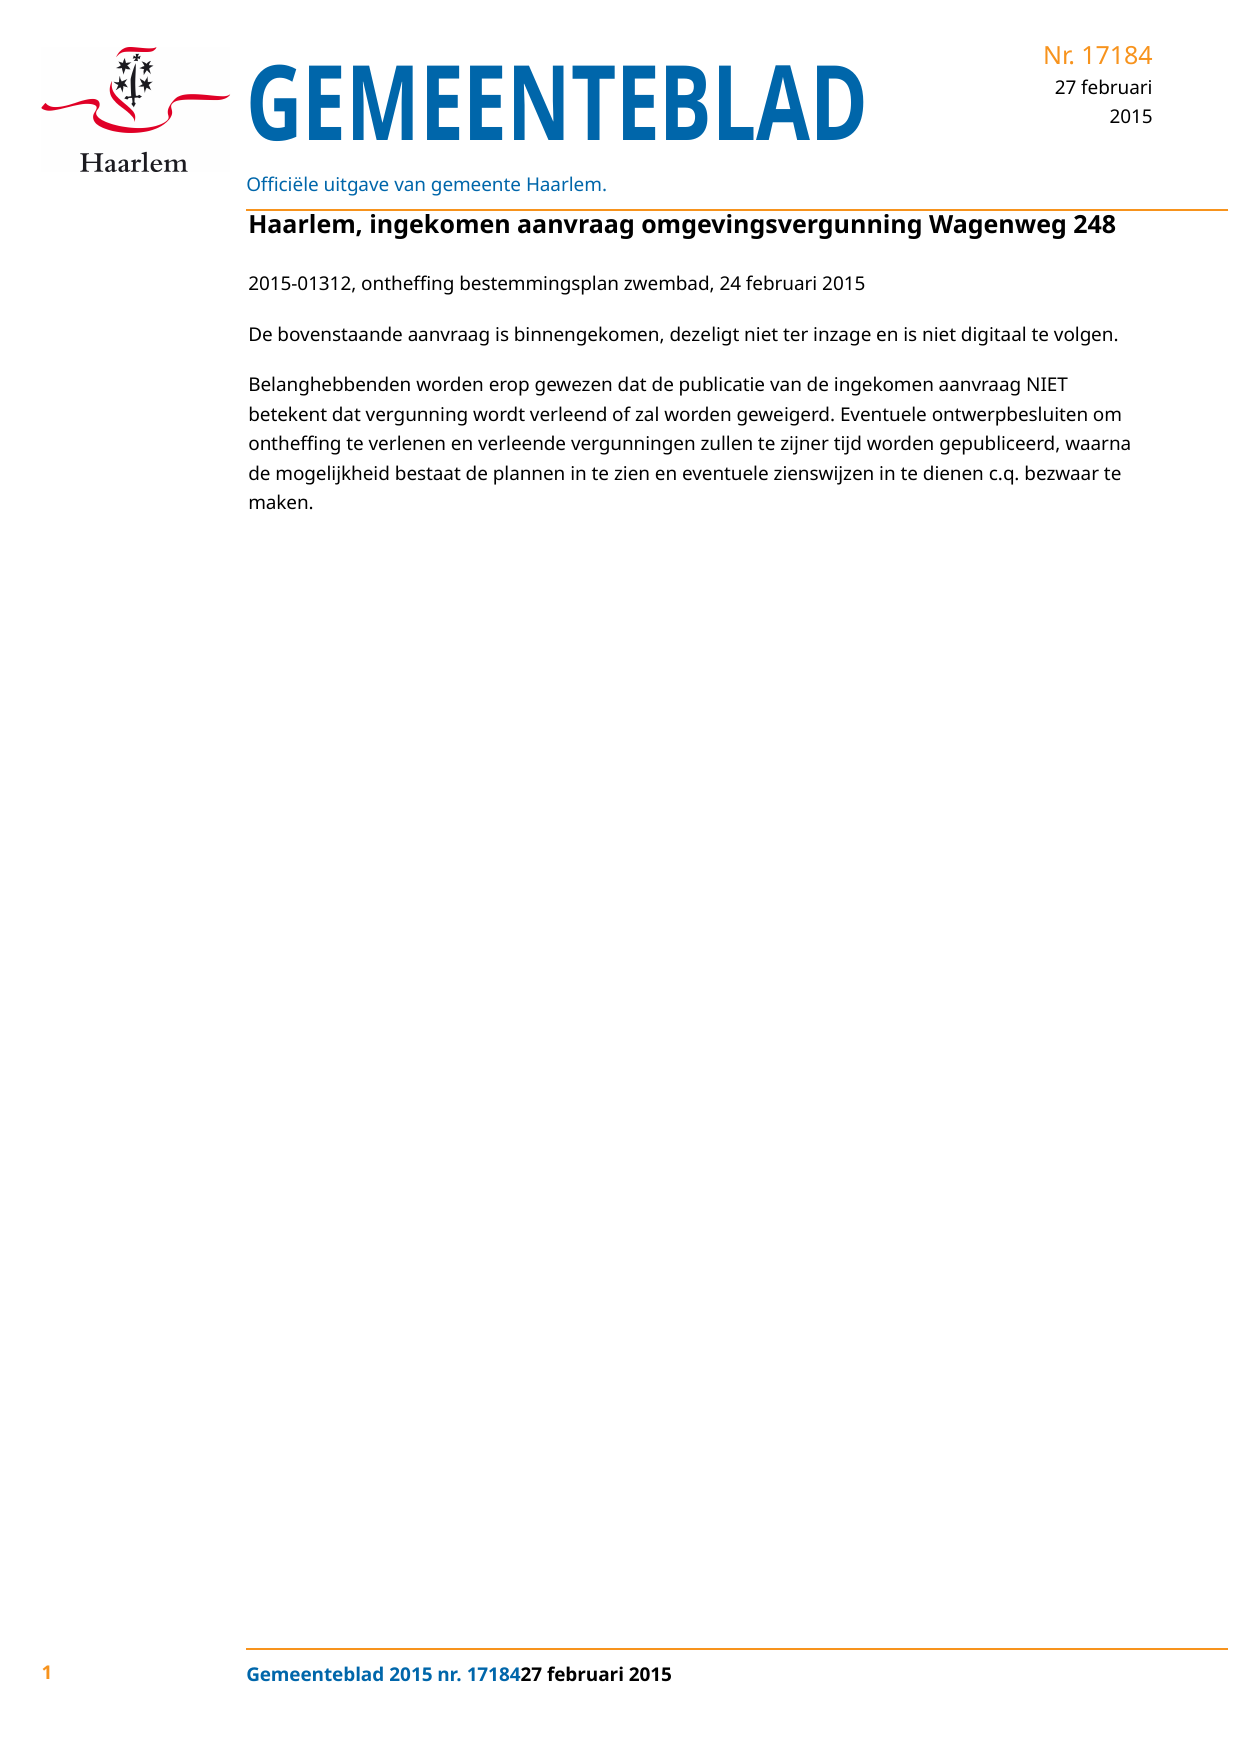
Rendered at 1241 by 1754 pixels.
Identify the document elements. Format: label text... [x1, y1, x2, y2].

text Belanghebbenden worden erop gewezen dat de publicatie van de ingekomen aanvraag NIET betekent dat vergunning wordt verleend of zal worden geweigerd. Eventuele ontwerpbesluiten om ontheffing te verlenen en verleende vergunningen zullen te zijner tijd worden gepubliceerd, waarna de mogelijkheid bestaat de plannen in te zien en eventuele zienswijzen in te dienen c.q. bezwaar te maken. [248, 371, 1152, 515]
picture [41, 47, 231, 172]
text Haarlem, ingekomen aanvraag omgevingsvergunning Wagenweg 248 [248, 211, 1152, 241]
text De bovenstaande aanvraag is binnengekomen, dezeligt niet ter inzage en is niet digitaal te volgen. [248, 321, 1152, 346]
text 2015-01312, ontheffing bestemmingsplan zwembad, 24 februari 2015 [248, 270, 1152, 296]
